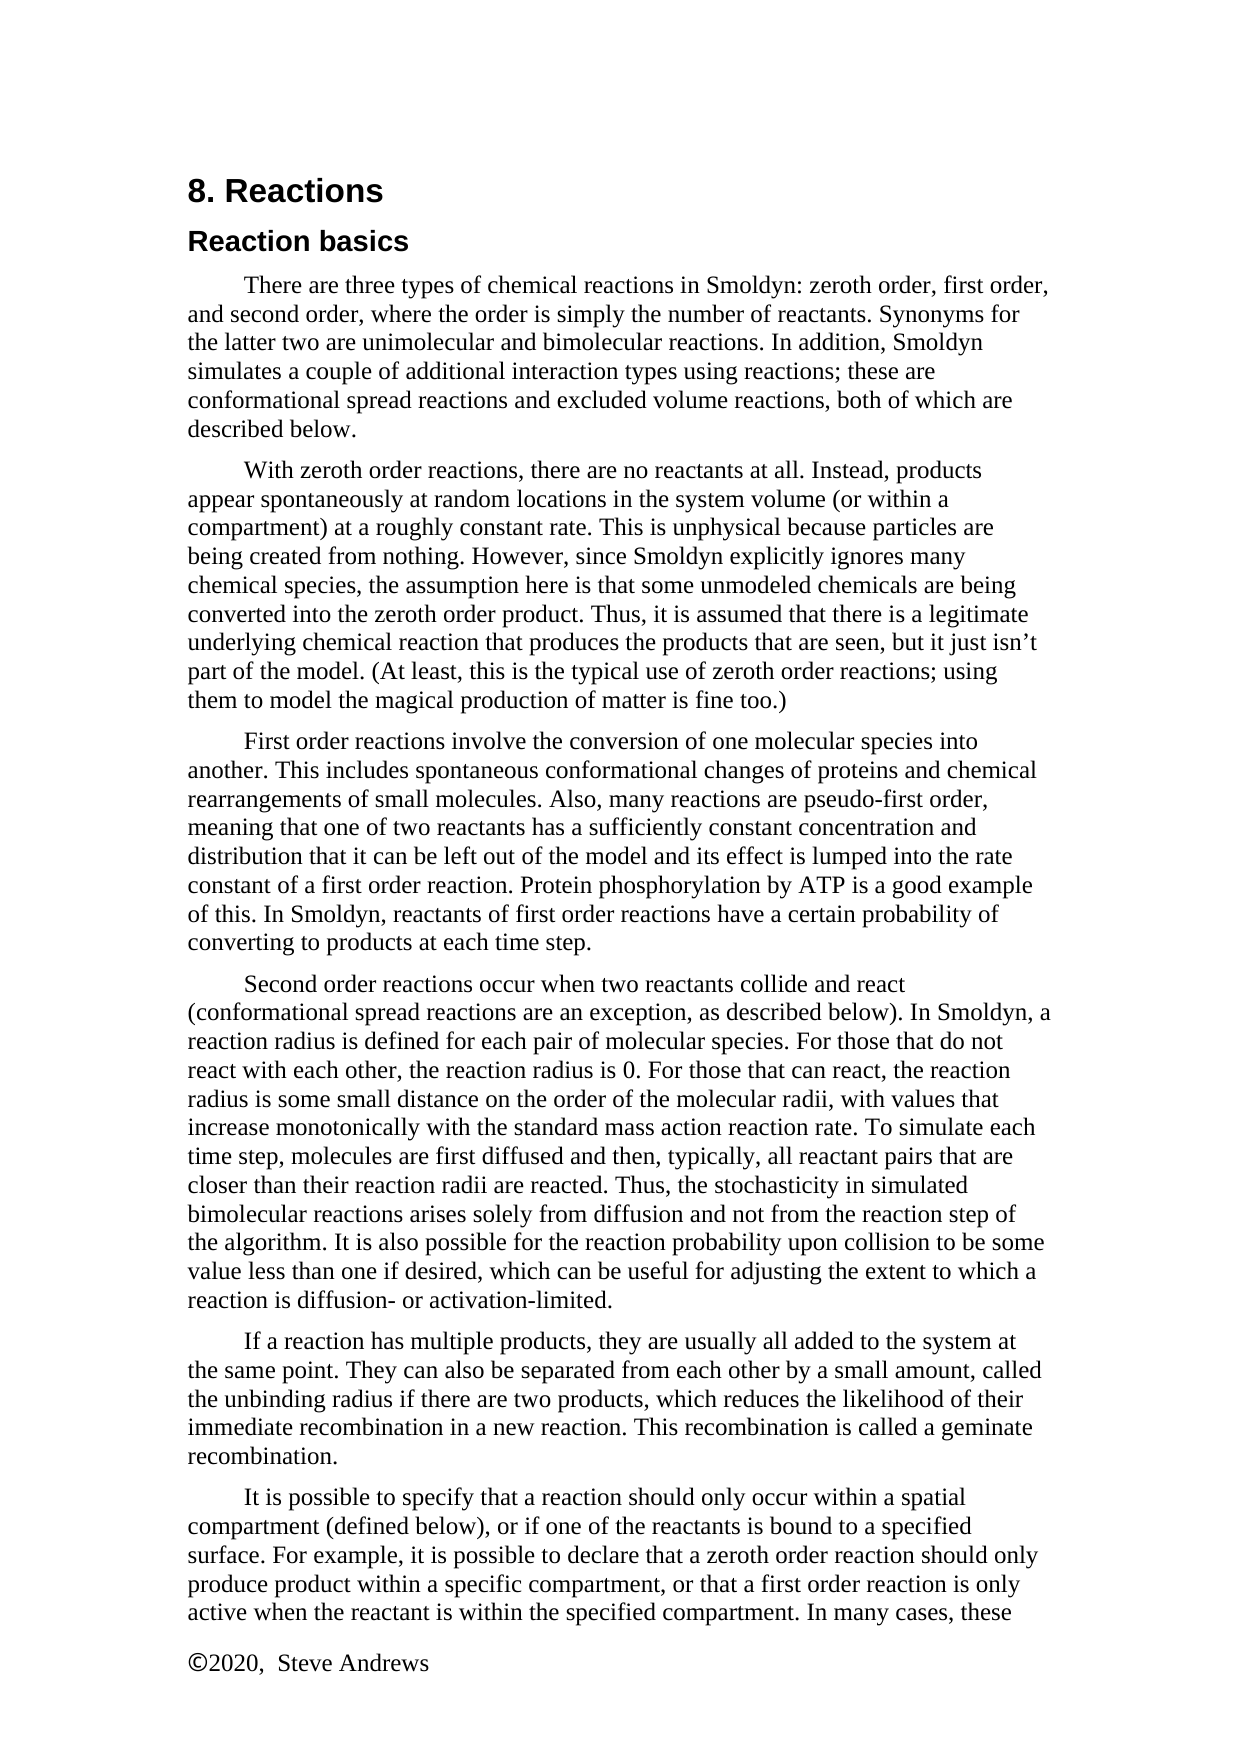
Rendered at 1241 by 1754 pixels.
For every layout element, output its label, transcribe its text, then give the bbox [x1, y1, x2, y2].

text It is possible to specify that a reaction should only occur within a spatial compartment (defined below), or if one of the reactants is bound to a specified surface. For example, it is possible to declare that a zeroth order reaction should only produce product within a specific compartment, or that a first order reaction is only active when the reactant is within the specified compartment. In many cases, these [187, 1482, 1053, 1626]
text First order reactions involve the conversion of one molecular species into another. This includes spontaneous conformational changes of proteins and chemical rearrangements of small molecules. Also, many reactions are pseudo-first order, meaning that one of two reactants has a sufficiently constant concentration and distribution that it can be left out of the model and its effect is lumped into the rate constant of a first order reaction. Protein phosphorylation by ATP is a good example of this. In Smoldyn, reactants of first order reactions have a certain probability of converting to products at each time step. [187, 726, 1053, 956]
text Second order reactions occur when two reactants collide and react (conformational spread reactions are an exception, as described below). In Smoldyn, a reaction radius is defined for each pair of molecular species. For those that do not react with each other, the reaction radius is 0. For those that can react, the reaction radius is some small distance on the order of the molecular radii, with values that increase monotonically with the standard mass action reaction rate. To simulate each time step, molecules are first diffused and then, typically, all reactant pairs that are closer than their reaction radii are reacted. Thus, the stochasticity in simulated bimolecular reactions arises solely from diffusion and not from the reaction step of the algorithm. It is also possible for the reaction probability upon collision to be some value less than one if desired, which can be useful for adjusting the extent to which a reaction is diffusion- or activation-limited. [187, 969, 1053, 1314]
text There are three types of chemical reactions in Smoldyn: zeroth order, first order, and second order, where the order is simply the number of reactants. Synonyms for the latter two are unimolecular and bimolecular reactions. In addition, Smoldyn simulates a couple of additional interaction types using reactions; these are conformational spread reactions and excluded volume reactions, both of which are described below. [187, 270, 1053, 442]
text If a reaction has multiple products, they are usually all added to the system at the same point. They can also be separated from each other by a small amount, called the unbinding radius if there are two products, which reduces the likelihood of their immediate recombination in a new reaction. This recombination is called a geminate recombination. [187, 1326, 1053, 1470]
subtitle Reaction basics [187, 224, 1053, 257]
text With zeroth order reactions, there are no reactants at all. Instead, products appear spontaneously at random locations in the system volume (or within a compartment) at a roughly constant rate. This is unphysical because particles are being created from nothing. However, since Smoldyn explicitly ignores many chemical species, the assumption here is that some unmodeled chemicals are being converted into the zeroth order product. Thus, it is assumed that there is a legitimate underlying chemical reaction that produces the products that are seen, but it just isn’t part of the model. (At least, this is the typical use of zeroth order reactions; using them to model the magical production of matter is fine too.) [187, 455, 1053, 714]
subtitle 8. Reactions [187, 171, 1053, 209]
